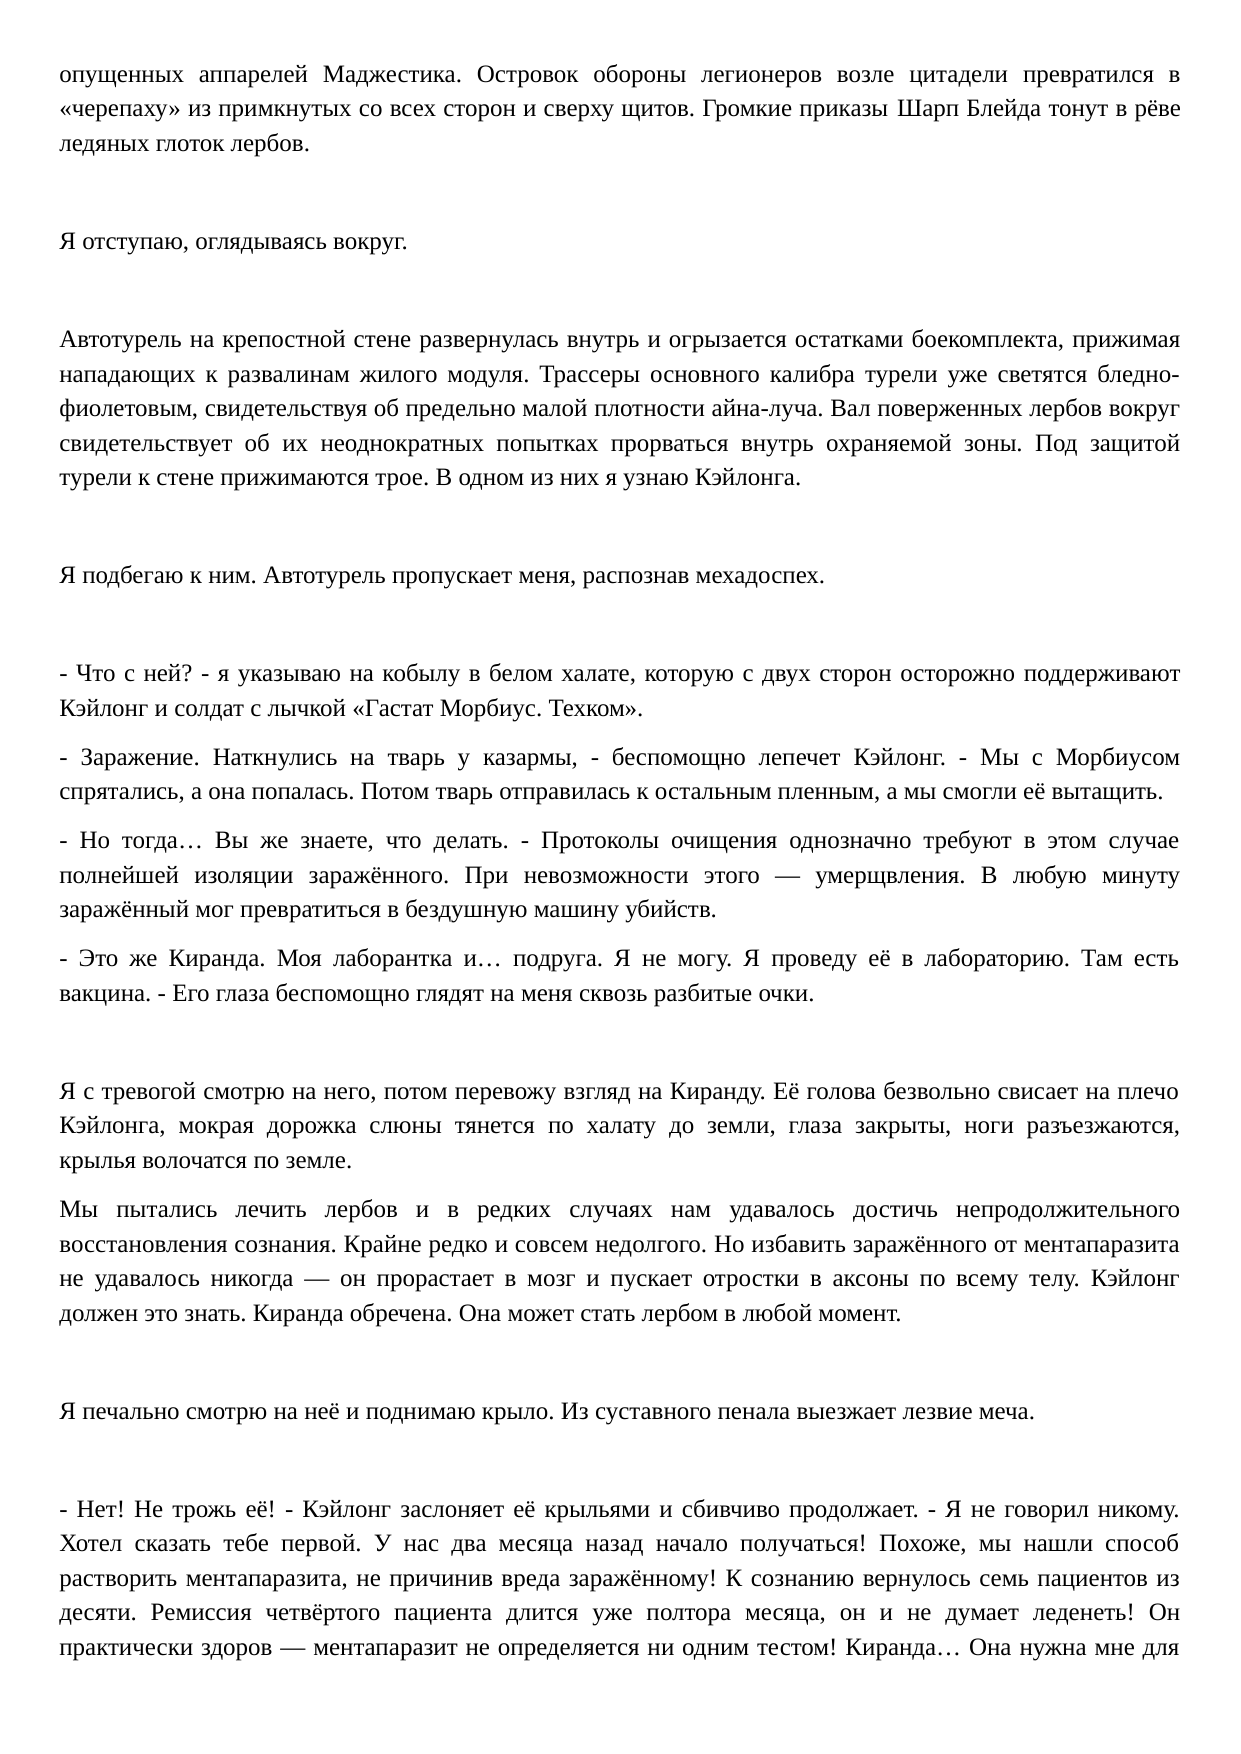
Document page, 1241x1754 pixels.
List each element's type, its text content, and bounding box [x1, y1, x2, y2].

text опущенных аппарелей Маджестика. Островок обороны легионеров возле цитадели превратился в «черепаху» из примкнутых со всех сторон и сверху щитов. Громкие приказы Шарп Блейда тонут в рёве ледяных глоток лербов. [59, 59, 1181, 157]
text - Заражение. Наткнулись на тварь у казармы, - беспомощно лепечет Кэйлонг. - Мы с Морбиусом спрятались, а она попалась. Потом тварь отправилась к остальным пленным, а мы смогли её вытащить. [59, 742, 1181, 805]
text Я подбегаю к ним. Автотурель пропускает меня, распознав мехадоспех. [59, 560, 1181, 589]
text Автотурель на крепостной стене развернулась внутрь и огрызается остатками боекомплекта, прижимая нападающих к развалинам жилого модуля. Трассеры основного калибра турели уже светятся бледно-фиолетовым, свидетельствуя об предельно малой плотности айна-луча. Вал поверженных лербов вокруг свидетельствует об их неоднократных попытках прорваться внутрь охраняемой зоны. Под защитой турели к стене прижимаются трое. В одном из них я узнаю Кэйлонга. [59, 324, 1181, 491]
text Я печально смотрю на неё и поднимаю крыло. Из суставного пенала выезжает лезвие меча. [59, 1396, 1181, 1424]
text - Но тогда… Вы же знаете, что делать. - Протоколы очищения однозначно требуют в этом случае полнейшей изоляции заражённого. При невозможности этого — умерщвления. В любую минуту заражённый мог превратиться в бездушную машину убийств. [59, 826, 1181, 923]
text Я с тревогой смотрю на него, потом перевожу взгляд на Киранду. Её голова безвольно свисает на плечо Кэйлонга, мокрая дорожка слюны тянется по халату до земли, глаза закрыты, ноги разъезжаются, крылья волочатся по земле. [59, 1076, 1181, 1174]
text Мы пытались лечить лербов и в редких случаях нам удавалось достичь непродолжительного восстановления сознания. Крайне редко и совсем недолгого. Но избавить заражённого от ментапаразита не удавалось никогда — он прорастает в мозг и пускает отростки в аксоны по всему телу. Кэйлонг должен это знать. Киранда обречена. Она может стать лербом в любой момент. [59, 1194, 1181, 1326]
text - Нет! Не трожь её! - Кэйлонг заслоняет её крыльями и сбивчиво продолжает. - Я не говорил никому. Хотел сказать тебе первой. У нас два месяца назад начало получаться! Похоже, мы нашли способ растворить ментапаразита, не причинив вреда заражённому! К сознанию вернулось семь пациентов из десяти. Ремиссия четвёртого пациента длится уже полтора месяца, он и не думает леденеть! Он практически здоров — ментапаразит не определяется ни одним тестом! Киранда… Она нужна мне для [59, 1494, 1181, 1661]
text - Это же Киранда. Моя лаборантка и… подруга. Я не могу. Я проведу её в лабораторию. Там есть вакцина. - Его глаза беспомощно глядят на меня сквозь разбитые очки. [59, 943, 1181, 1007]
text Я отступаю, оглядываясь вокруг. [59, 226, 1181, 255]
text - Что с ней? - я указываю на кобылу в белом халате, которую с двух сторон осторожно поддерживают Кэйлонг и солдат с лычкой «Гастат Морбиус. Техком». [59, 658, 1181, 722]
